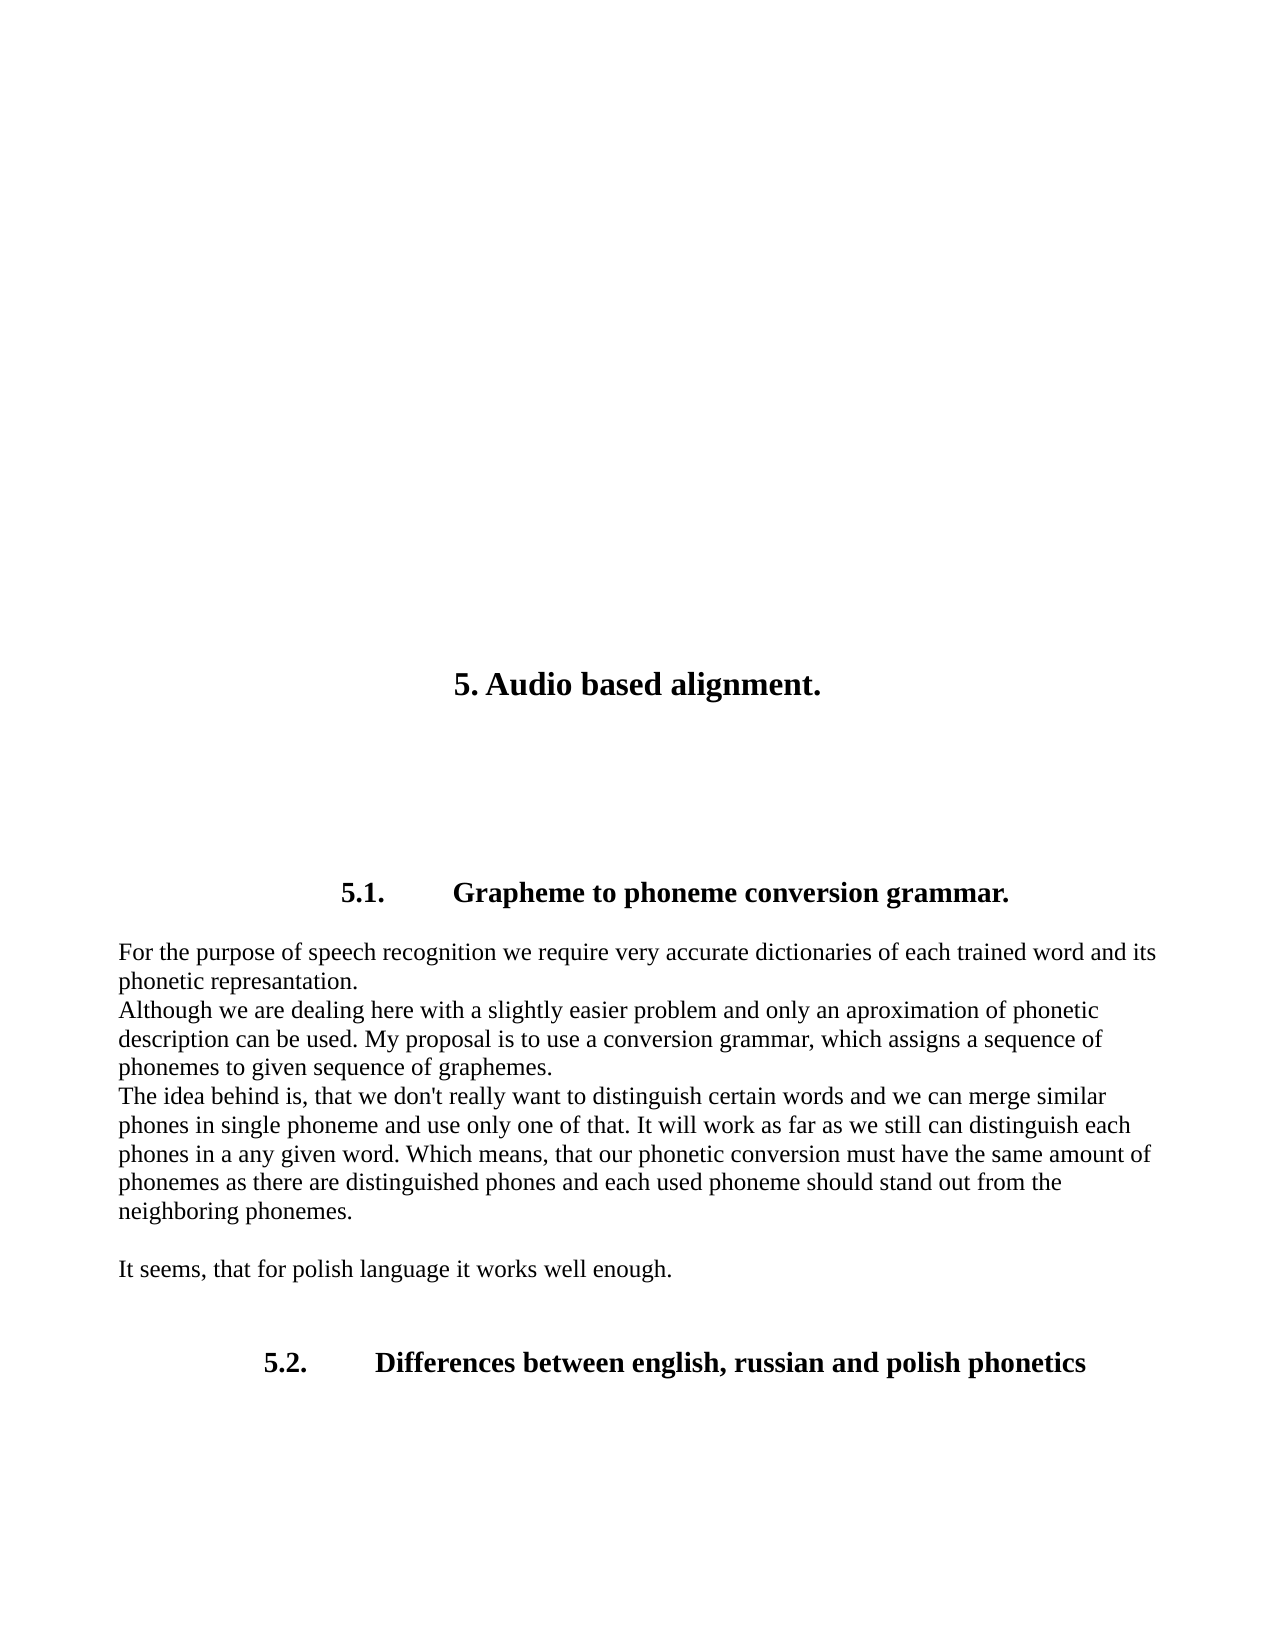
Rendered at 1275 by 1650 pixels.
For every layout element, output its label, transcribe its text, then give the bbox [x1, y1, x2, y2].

text The idea behind is, that we don't really want to distinguish certain words and we can merge similar phones in single phoneme and use only one of that. It will work as far as we still can distinguish each phones in a any given word. Which means, that our phonetic conversion must have the same amount of phonemes as there are distinguished phones and each used phoneme should stand out from the neighboring phonemes. [118, 1081, 1157, 1225]
list Differences between english, russian and polish phonetics [193, 1345, 1157, 1378]
text 5. Audio based alignment. [118, 664, 1157, 703]
text Although we are dealing here with a slightly easier problem and only an aproximation of phonetic description can be used. My proposal is to use a conversion grammar, which assigns a sequence of phonemes to given sequence of graphemes. [118, 995, 1157, 1081]
text For the purpose of speech recognition we require very accurate dictionaries of each trained word and its phonetic represantation. [118, 937, 1157, 995]
list Grapheme to phoneme conversion grammar. [193, 875, 1157, 909]
text It seems, that for polish language it works well enough. [118, 1254, 1157, 1282]
